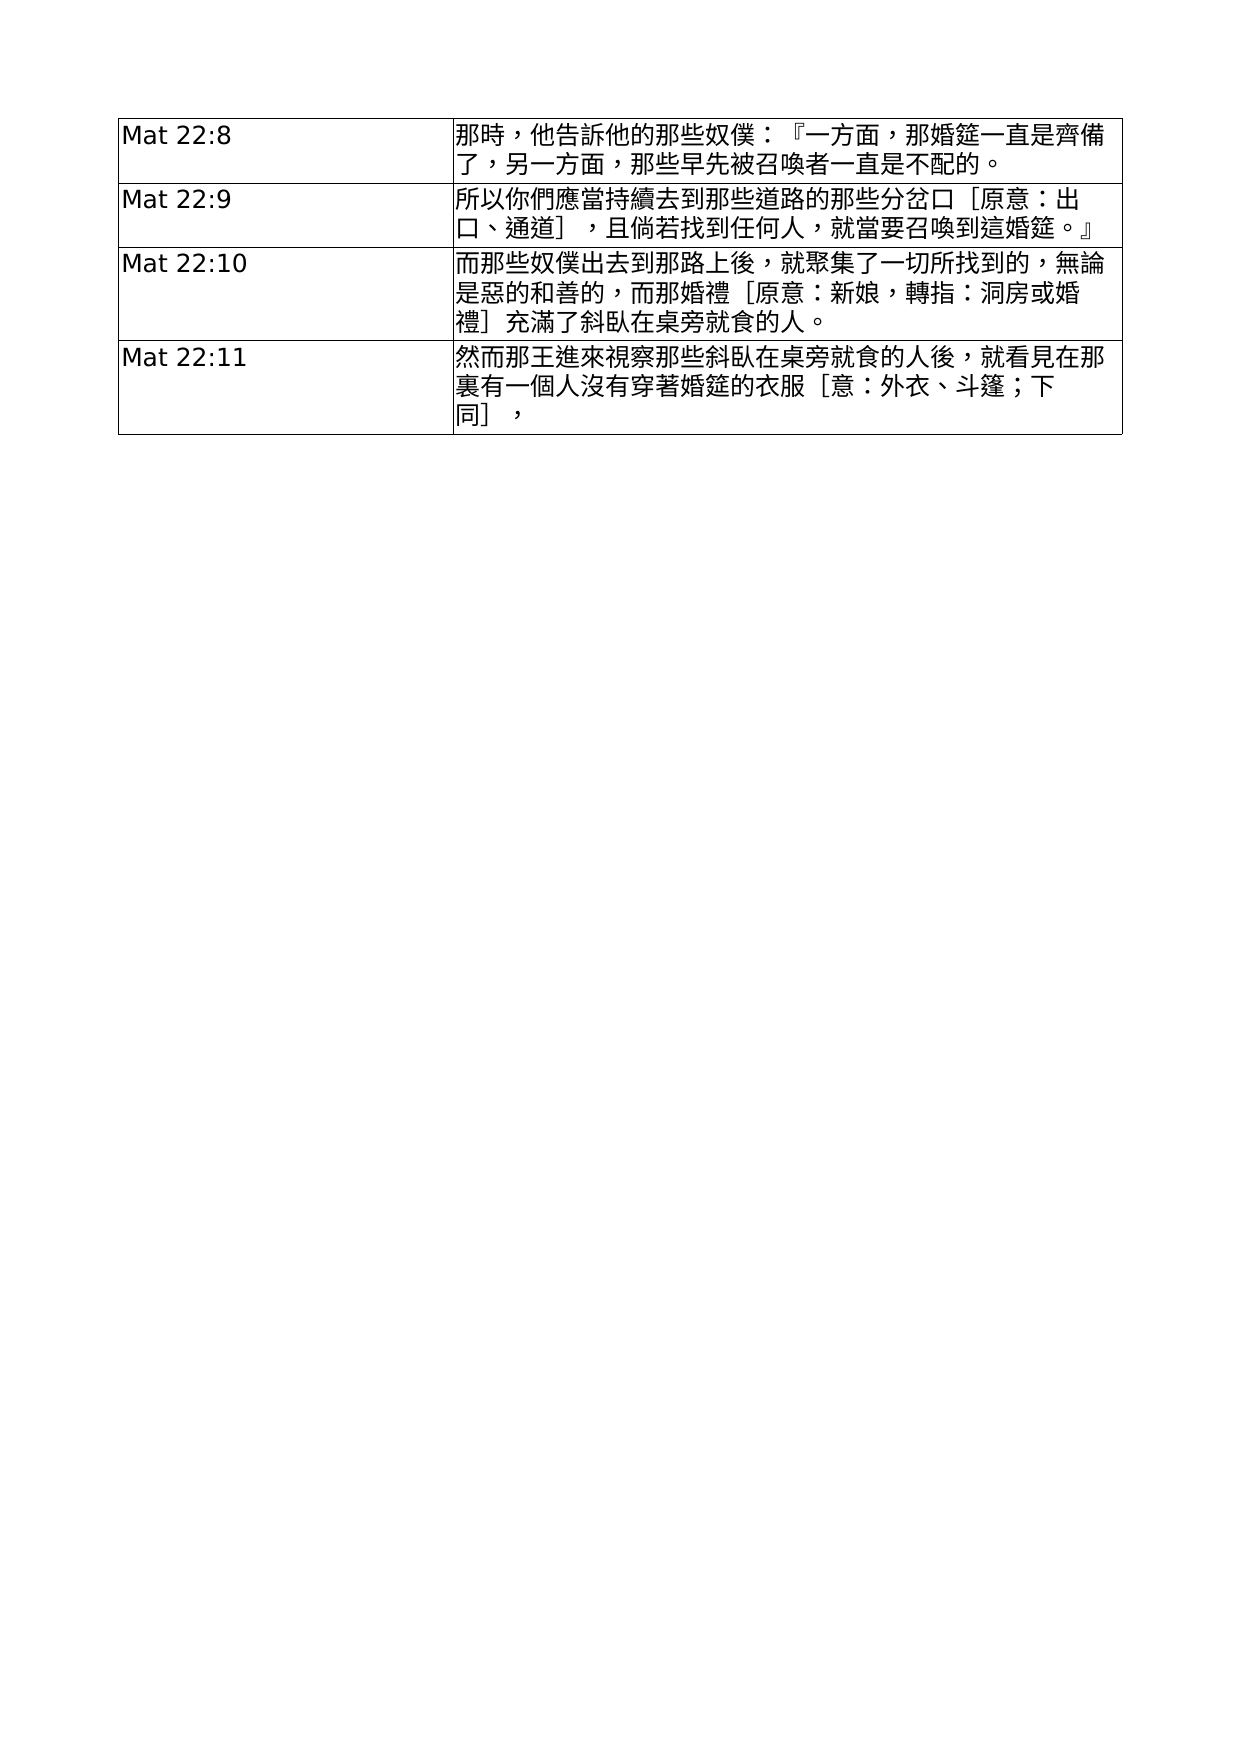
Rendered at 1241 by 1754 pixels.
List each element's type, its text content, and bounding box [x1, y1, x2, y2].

table_cell Mat 22:11 [119, 341, 453, 433]
table_cell Mat 22:10 [119, 248, 453, 340]
table_cell Mat 22:9 [119, 184, 453, 247]
table_cell 那時，他告訴他的那些奴僕：『一方面，那婚筵一直是齊備了，另一方面，那些早先被召喚者一直是不配的。 [454, 119, 1122, 182]
table_cell 而那些奴僕出去到那路上後，就聚集了一切所找到的，無論是惡的和善的，而那婚禮［原意：新娘，轉指：洞房或婚禮］充滿了斜臥在桌旁就食的人。 [454, 248, 1122, 340]
table_cell 然而那王進來視察那些斜臥在桌旁就食的人後，就看見在那裏有一個人沒有穿著婚筵的衣服［意：外衣、斗篷；下同］， [454, 341, 1122, 433]
table_cell 所以你們應當持續去到那些道路的那些分岔口［原意：出口、通道］，且倘若找到任何人，就當要召喚到這婚筵。』 [454, 184, 1122, 247]
table_cell Mat 22:8 [119, 119, 453, 182]
